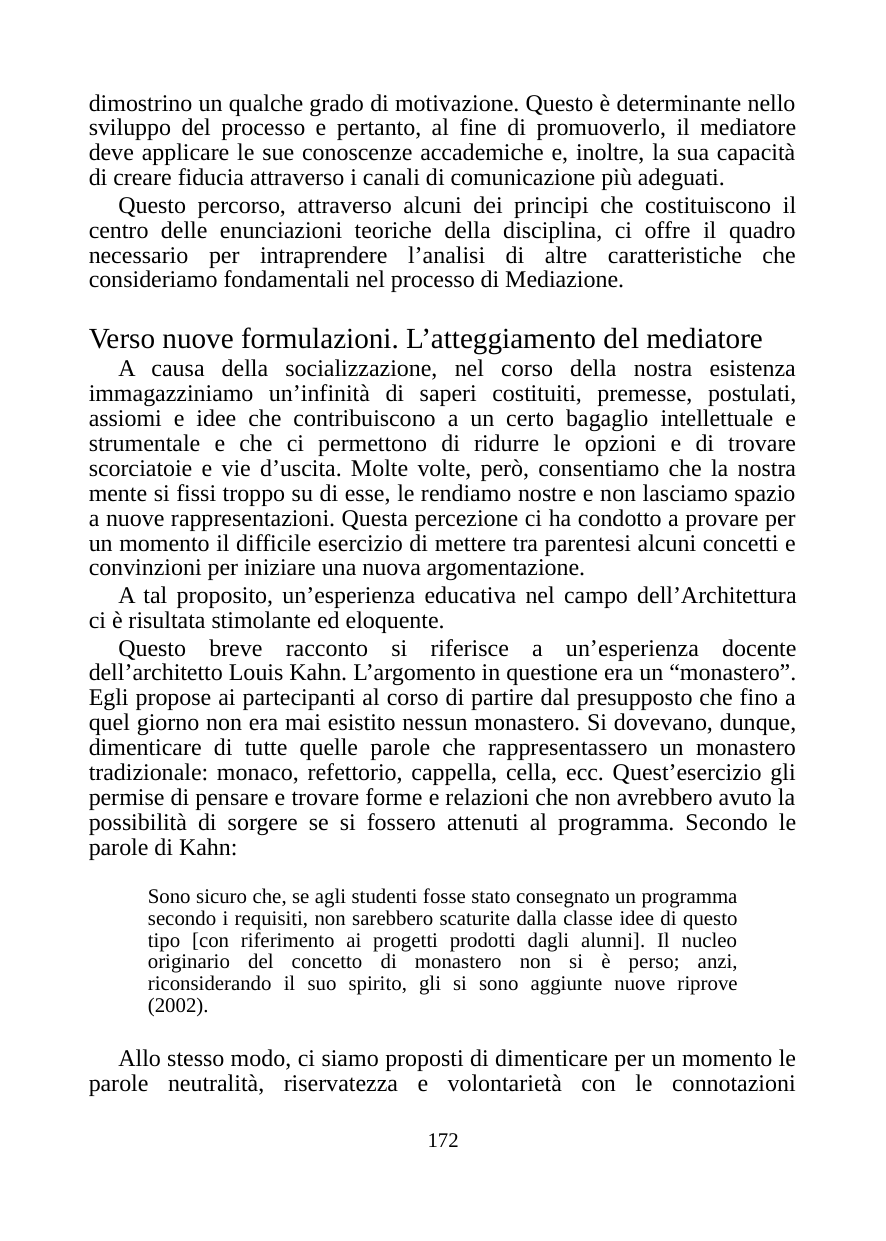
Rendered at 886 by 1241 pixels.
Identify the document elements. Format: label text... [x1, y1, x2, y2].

text Sono sicuro che, se agli studenti fosse stato consegnato un programma secondo i requisiti, non sarebbero scaturite dalla classe idee di questo tipo [con riferimento ai progetti prodotti dagli alunni]. Il nucleo originario del concetto di monastero non si è perso; anzi, riconsiderando il suo spirito, gli si sono aggiunte nuove riprove (2002). [148, 884, 738, 1017]
text Questo percorso, attraverso alcuni dei principi che costituiscono il centro delle enunciazioni teoriche della disciplina, ci offre il quadro necessario per intraprendere l’analisi di altre caratteristiche che consideriamo fondamentali nel processo di Mediazione. [88, 191, 797, 293]
text Questo breve racconto si riferisce a un’esperienza docente dell’architetto Louis Kahn. L’argomento in questione era un “monastero”. Egli propose ai partecipanti al corso di partire dal presupposto che fino a quel giorno non era mai esistito nessun monastero. Si dovevano, dunque, dimenticare di tutte quelle parole che rappresentassero un monastero tradizionale: monaco, refettorio, cappella, cella, ecc. Quest’esercizio gli permise di pensare e trovare forme e relazioni che non avrebbero avuto la possibilità di sorgere se si fossero attenuti al programma. Secondo le parole di Kahn: [88, 633, 797, 860]
text Verso nuove formulazioni. L’atteggiamento del mediatore [88, 321, 797, 354]
text A tal proposito, un’esperienza educativa nel campo dell’Architettura ci è risultata stimolante ed eloquente. [88, 581, 797, 633]
text dimostrino un qualche grado di motivazione. Questo è determinante nello sviluppo del processo e pertanto, al fine di promuoverlo, il mediatore deve applicare le sue conoscenze accademiche e, inoltre, la sua capacità di creare fiducia attraverso i canali di comunicazione più adeguati. [88, 88, 797, 191]
text Allo stesso modo, ci siamo proposti di dimenticare per un momento le parole neutralità, riservatezza e volontarietà con le connotazioni [88, 1044, 797, 1097]
text A causa della socializzazione, nel corso della nostra esistenza immagazziniamo un’infinità di saperi costituiti, premesse, postulati, assiomi e idee che contribuiscono a un certo bagaglio intellettuale e strumentale e che ci permettono di ridurre le opzioni e di trovare scorciatoie e vie d’uscita. Molte volte, però, consentiamo che la nostra mente si fissi troppo su di esse, le rendiamo nostre e non lasciamo spazio a nuove rappresentazioni. Questa percezione ci ha condotto a provare per un momento il difficile esercizio di mettere tra parentesi alcuni concetti e convinzioni per iniziare una nuova argomentazione. [88, 354, 797, 581]
